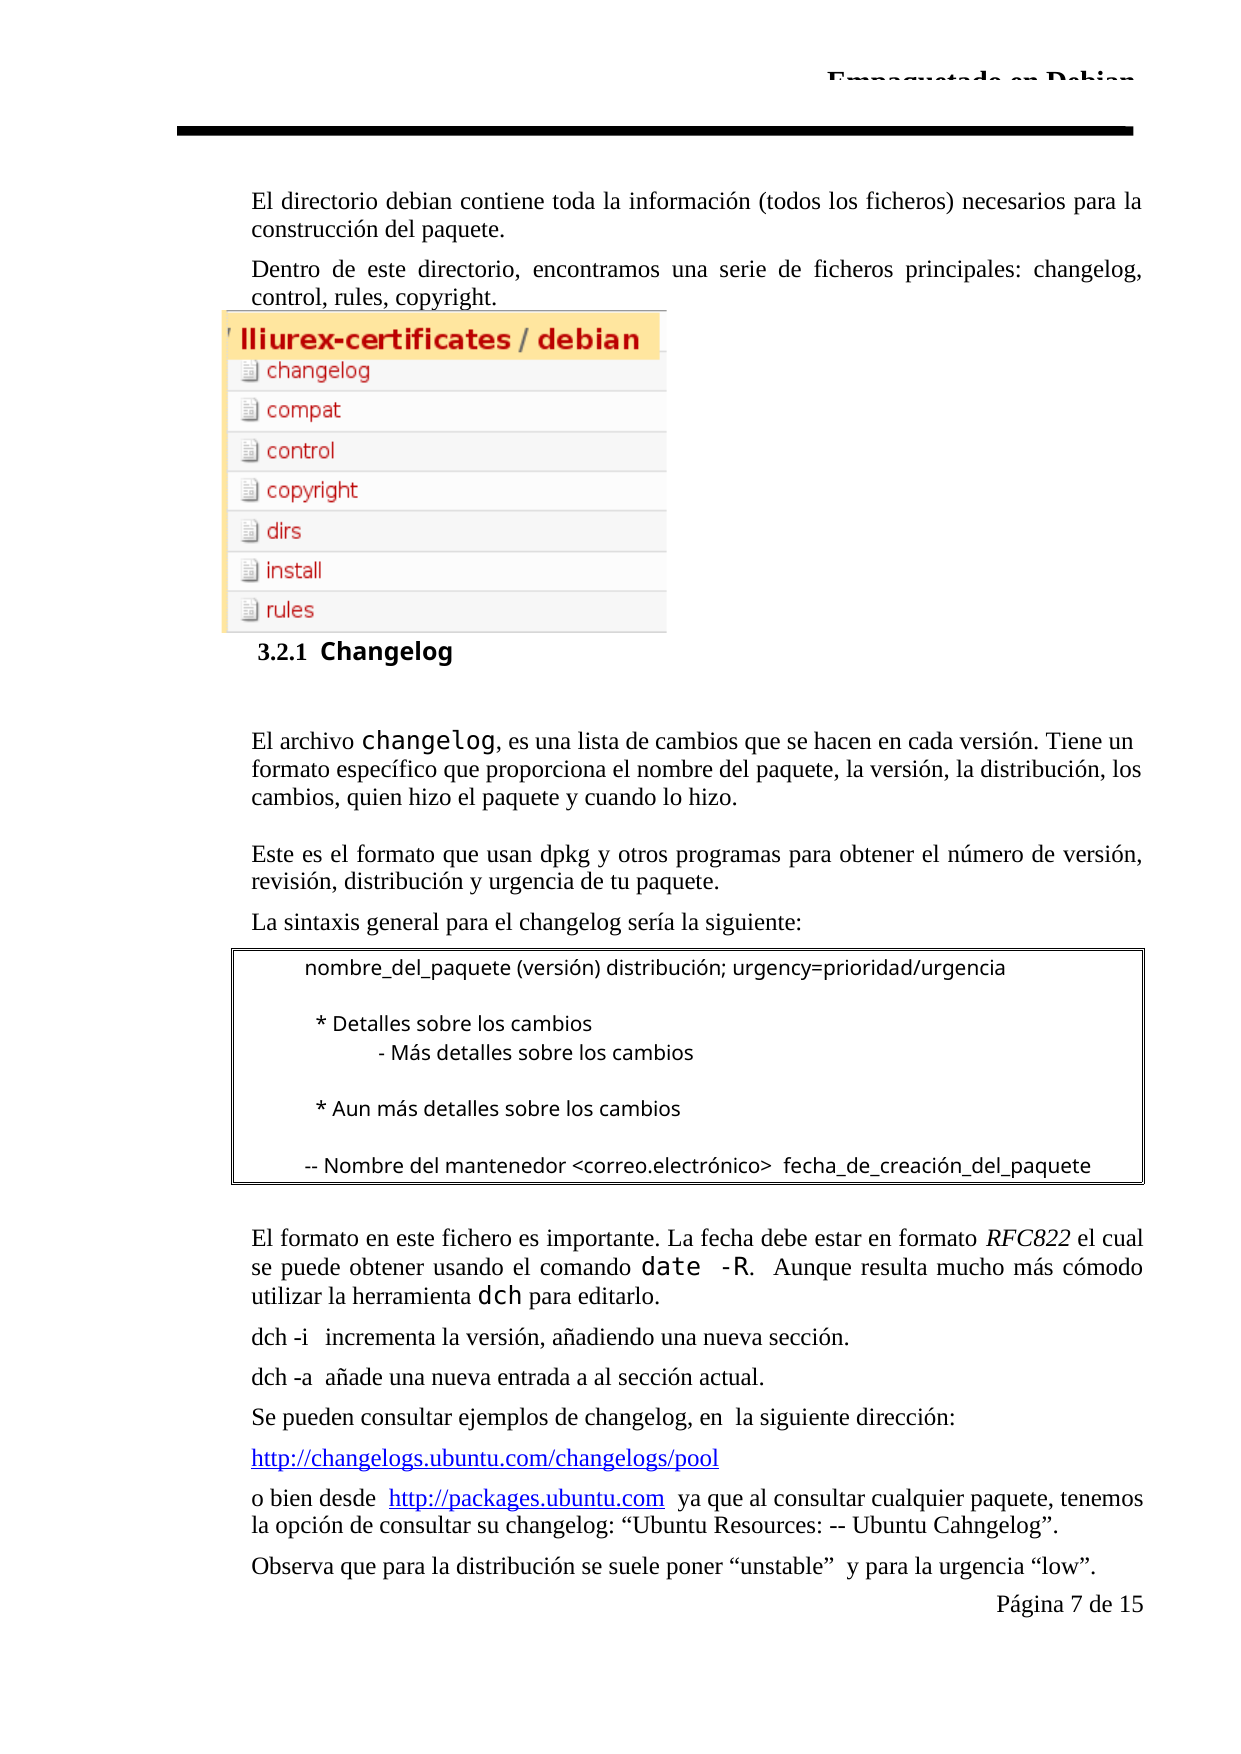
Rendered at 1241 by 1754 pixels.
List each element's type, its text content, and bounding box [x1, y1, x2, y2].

text Observa que para la distribución se suele poner “unstable” y para la urgencia “low”. [251, 1552, 1144, 1579]
text Este es el formato que usan dpkg y otros programas para obtener el número de versión, revisión, distribución y urgencia de tu paquete. [251, 840, 1144, 895]
text * Detalles sobre los cambios [234, 1004, 1142, 1033]
text Se pueden consultar ejemplos de changelog, en la siguiente dirección: [251, 1403, 1144, 1431]
text http://changelogs.ubuntu.com/changelogs/pool [251, 1444, 1144, 1471]
text La sintaxis general para el changelog sería la siguiente: [251, 908, 1144, 935]
text El directorio debian contiene toda la información (todos los ficheros) necesarios para la construcción del paquete. [251, 187, 1144, 243]
text dch -a añade una nueva entrada a al sección actual. [251, 1363, 1144, 1391]
text * Aun más detalles sobre los cambios [234, 1089, 1142, 1122]
text -- Nombre del mantenedor <correo.electrónico> fecha_de_creación_del_paquete [232, 1146, 1144, 1184]
text El formato en este fichero es importante. La fecha debe estar en formato RFC822 el cual se puede obtener usando el comando date -R. Aunque resulta mucho más cómodo utilizar la herramienta dch para editarlo. [251, 1224, 1144, 1311]
text dch -i incrementa la versión, añadiendo una nueva sección. [251, 1323, 1144, 1351]
subtitle Changelog [251, 634, 1144, 668]
picture [221, 310, 667, 633]
text - Más detalles sobre los cambios [234, 1033, 1142, 1066]
text o bien desde http://packages.ubuntu.com ya que al consultar cualquier paquete, tenemos la opción de consultar su changelog: “Ubuntu Resources: -- Ubuntu Cahngelog”. [251, 1484, 1144, 1539]
text Dentro de este directorio, encontramos una serie de ficheros principales: changelog, control, rules, copyright. [251, 255, 1144, 311]
text nombre_del_paquete (versión) distribución; urgency=prioridad/urgencia [234, 951, 1142, 981]
subtitle El archivo changelog, es una lista de cambios que se hacen en cada versión. Tiene un formato específico que proporciona el nombre del paquete, la versión, la distribución, los cambios, quien hizo el paquete y cuando lo hizo. [251, 726, 1144, 811]
